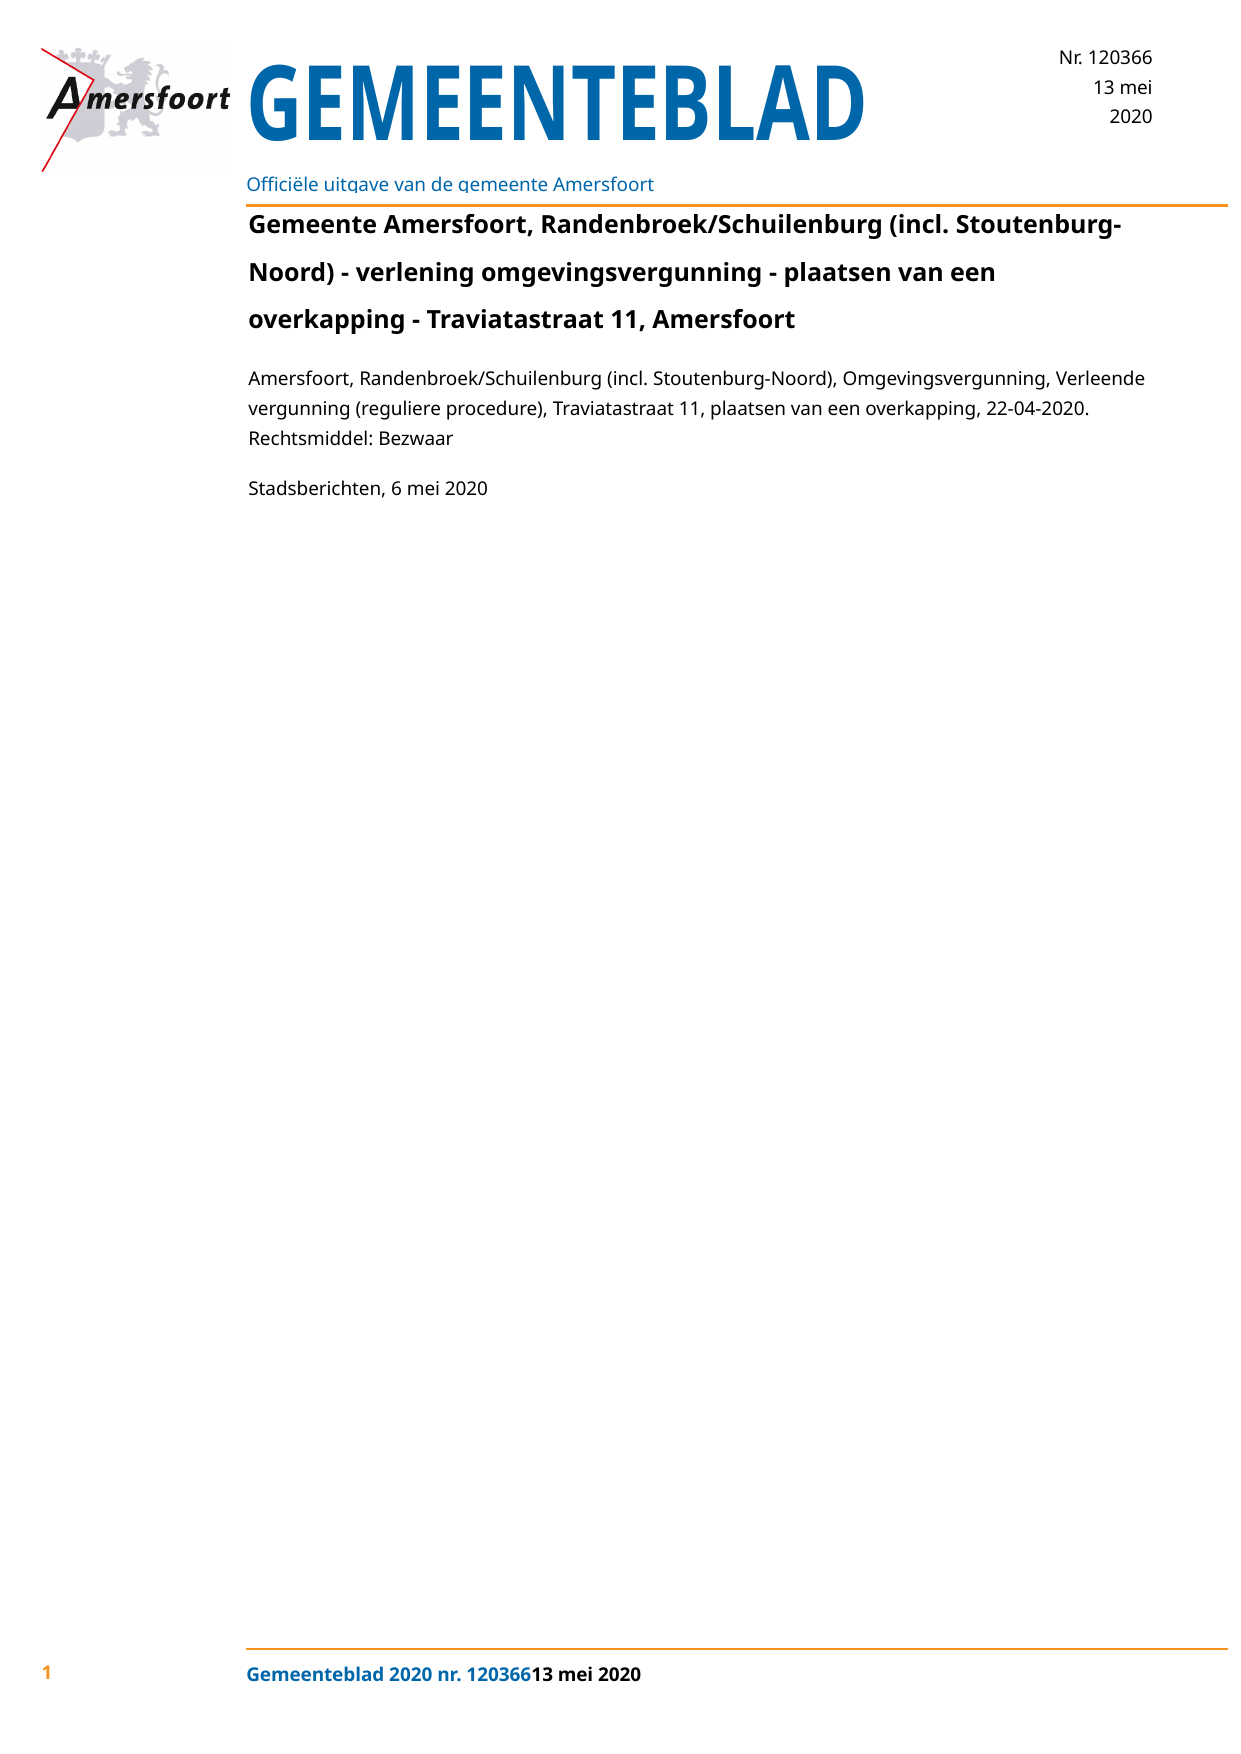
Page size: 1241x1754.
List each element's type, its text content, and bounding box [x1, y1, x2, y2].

text Stadsberichten, 6 mei 2020 [248, 475, 1152, 501]
picture [41, 47, 231, 172]
text Amersfoort, Randenbroek/Schuilenburg (incl. Stoutenburg-Noord), Omgevingsvergunning, Verleende vergunning (reguliere procedure), Traviatastraat 11, plaatsen van een overkapping, 22-04-2020. Rechtsmiddel: Bezwaar [248, 366, 1152, 450]
text Gemeente Amersfoort, Randenbroek/Schuilenburg (incl. Stoutenburg-Noord) - verlening omgevingsvergunning - plaatsen van een overkapping - Traviatastraat 11, Amersfoort [248, 207, 1152, 336]
